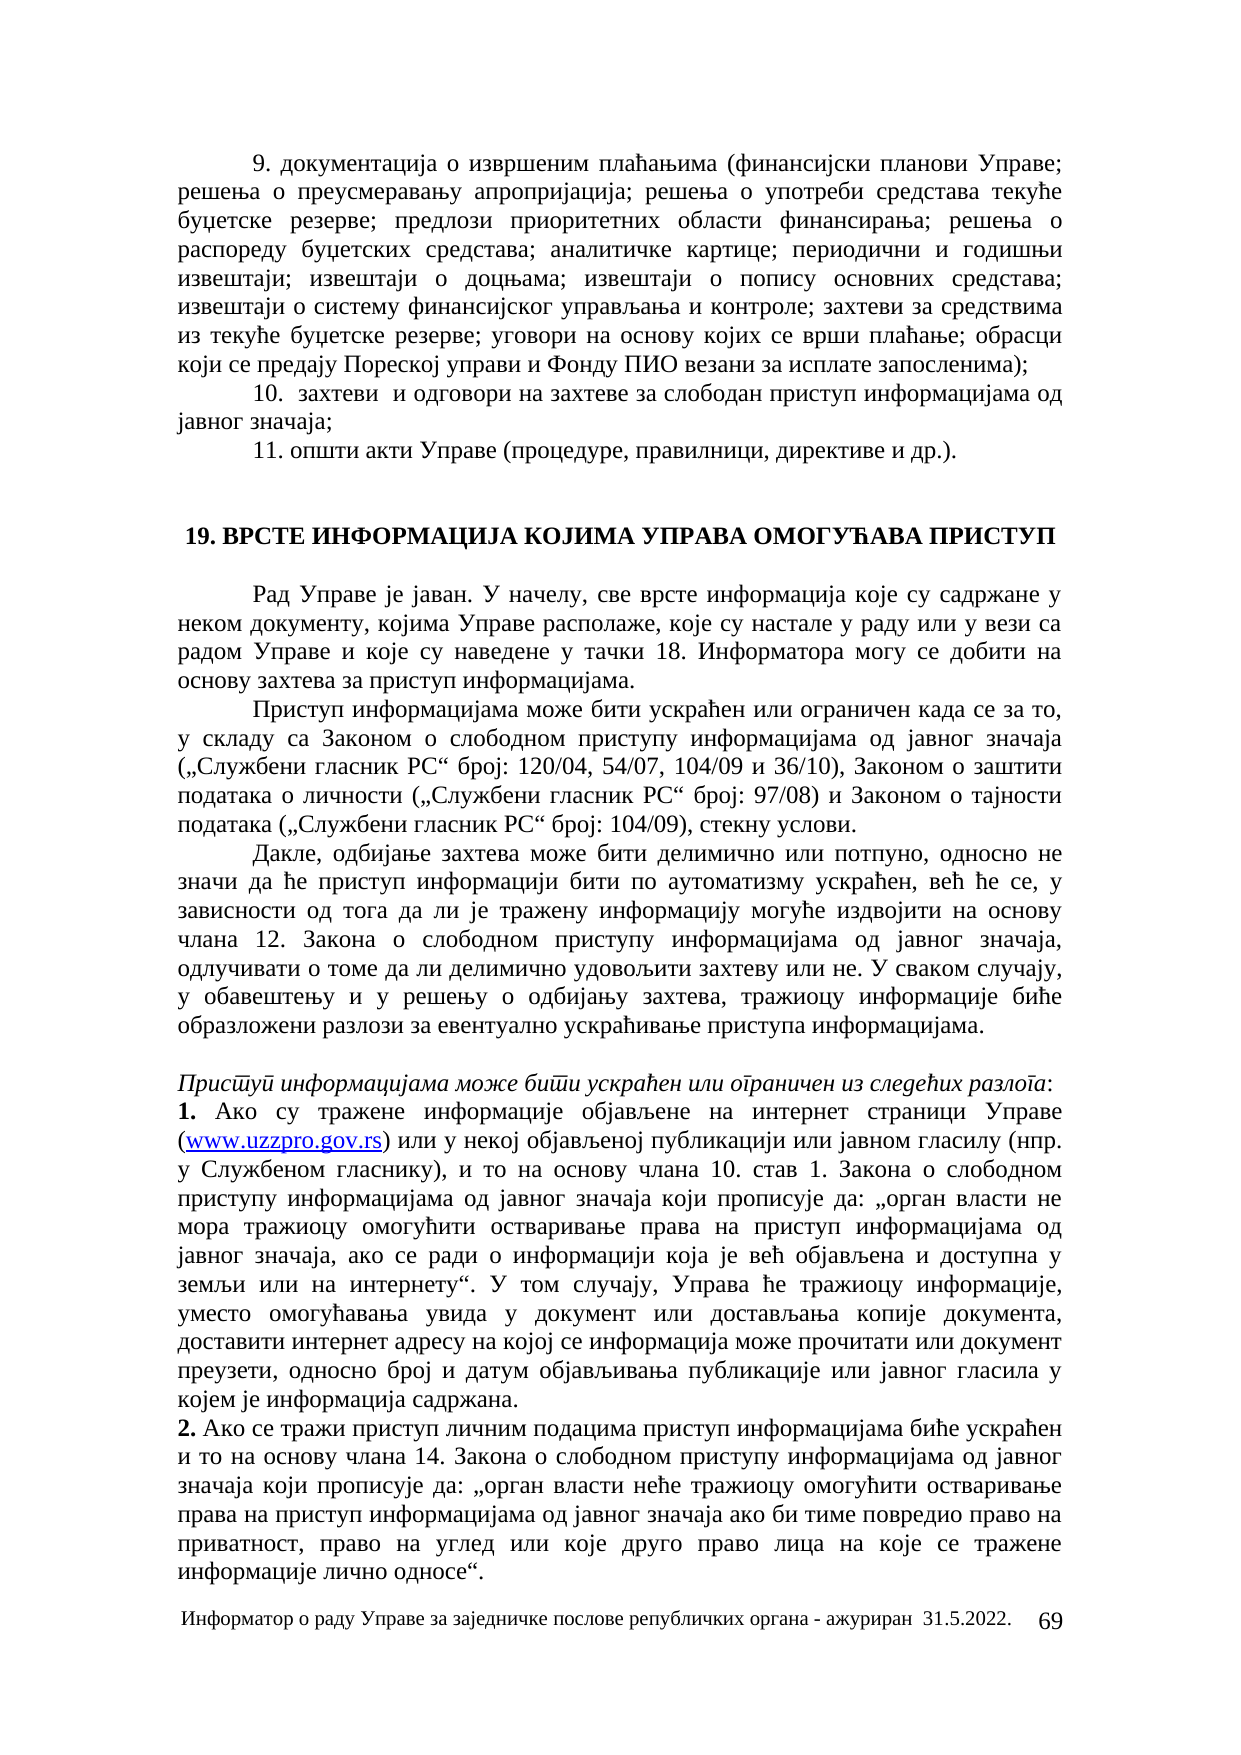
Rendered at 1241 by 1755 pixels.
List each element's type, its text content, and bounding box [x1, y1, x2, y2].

text 19. ВРСТЕ ИНФОРМАЦИЈА КОЈИМА УПРАВА ОМОГУЋАВА ПРИСТУП [177, 521, 1063, 550]
text 1. Ако су тражене информације објављене на интернет страници Управе (www.uzzpro.gov.rs) или у некој објављеној публикацији или јавном гласилу (нпр. у Службеном гласнику), и то на основу члана 10. став 1. Закона о слободном приступу информацијама од јавног значаја који прописује да: „орган власти не мора тражиоцу омогућити остваривање права на приступ информацијама од јавног значаја, ако се ради о информацији која је већ објављена и доступна у земљи или на интернету“. У том случају, Управа ће тражиоцу информације, уместо омогућавања увида у документ или достављања копије документа, доставити интернет адресу на којој се информација може прочитати или документ преузети, односно број и датум објављивања публикације или јавног гласила у којем је информација садржана. [177, 1096, 1063, 1413]
text Приступ информацијама може бити ускраћен или ограничен из следећих разлога: [177, 1068, 1063, 1096]
text Приступ информацијама може бити ускраћен или ограничен када се за то, у складу са Законом о слободном приступу информацијама од јавног значаја („Службени гласник РС“ број: 120/04, 54/07, 104/09 и 36/10), Законом о заштити података о личности („Службени гласник РС“ број: 97/08) и Законом о тајности података („Службени гласник РС“ број: 104/09), стекну услови. [177, 694, 1063, 838]
text 11. општи акти Управе (процедуре, правилници, директиве и др.). [177, 435, 1063, 464]
text Рад Управе је јаван. У начелу, све врсте информација које су садржане у неком документу, којима Управе располаже, које су настале у раду или у вези са радом Управе и које су наведене у тачки 18. Информатора могу се добити на основу захтева за приступ информацијама. [177, 579, 1063, 694]
text Дакле, одбијање захтева може бити делимично или потпуно, односно не значи да ће приступ информацији бити по аутоматизму ускраћен, већ ће се, у зависности од тога да ли је тражену информацију могуће издвојити на основу члана 12. Закона о слободном приступу информацијама од јавног значаја, одлучивати о томе да ли делимично удовољити захтеву или не. У сваком случају, у обавештењу и у решењу о одбијању захтева, тражиоцу информације биће образложени разлози за евентуално ускраћивање приступа информацијама. [177, 838, 1063, 1039]
text 10. захтеви и одговори на захтеве за слободан приступ информацијама од јавног значаја; [177, 378, 1063, 435]
text 2. Ако се тражи приступ личним подацима приступ информацијама биће ускраћен и то на основу члана 14. Закона о слободном приступу информацијама од јавног значаја који прописује да: „орган власти неће тражиоцу омогућити остваривање права на приступ информацијама од јавног значаја ако би тиме повредио право на приватност, право на углед или које друго право лица на које се тражене информације лично односе“. [177, 1413, 1063, 1585]
text 9. документација о извршеним плаћањима (финансијски планови Управе; решења о преусмеравању апропријација; решења о употреби средстава текуће буџетске резерве; предлози приоритетних области финансирања; решења о распореду буџетских средстава; аналитичке картице; периодични и годишњи извештаји; извештаји о доцњама; извештаји о попису основних средстава; извештаји о систему финансијског управљања и контроле; захтеви за средствима из текуће буџетске резерве; уговори на основу којих се врши плаћање; обрасци који се предају Пореској управи и Фонду ПИО везани за исплате запосленима); [177, 148, 1063, 378]
